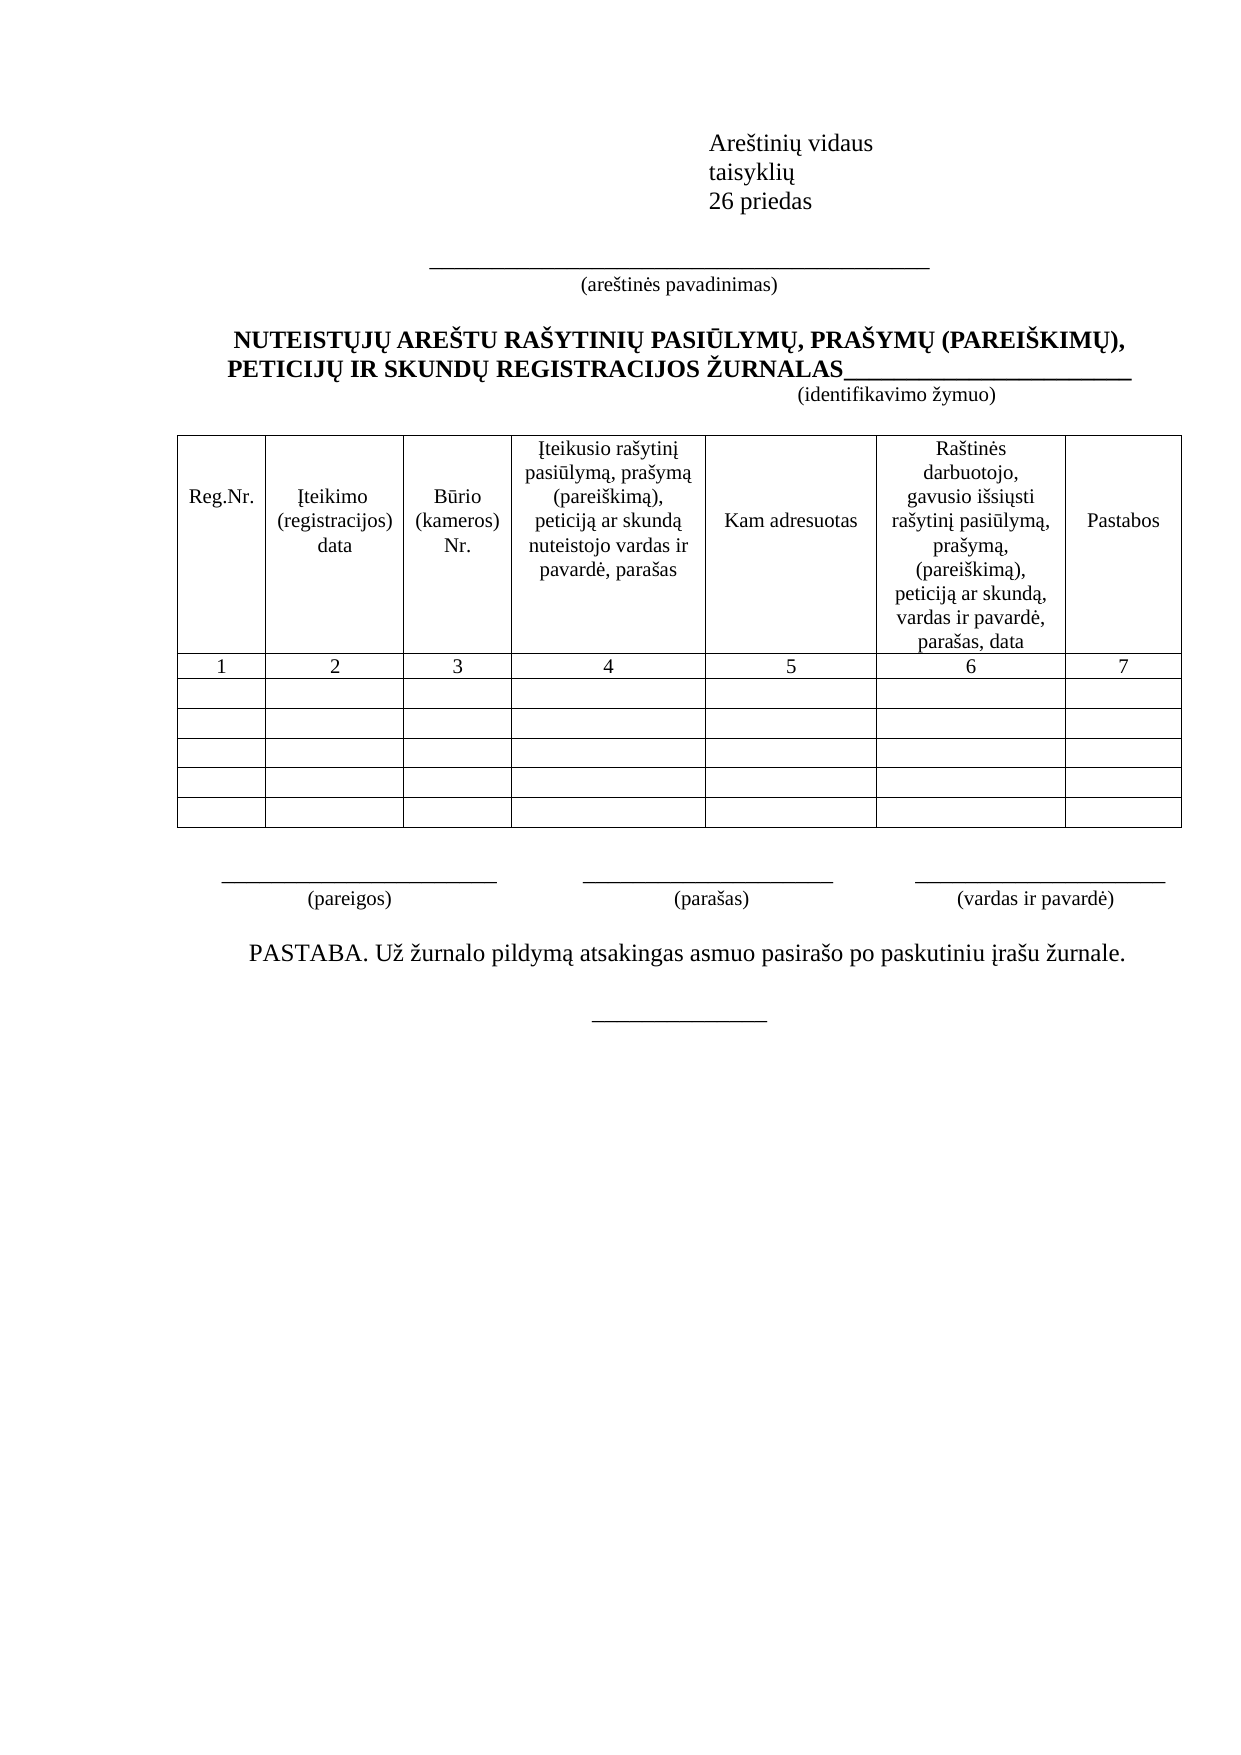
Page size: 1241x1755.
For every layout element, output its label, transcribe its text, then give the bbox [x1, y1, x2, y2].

table_cell [266, 798, 403, 827]
table_cell [706, 709, 876, 737]
text (identifikavimo žymuo) [177, 382, 1181, 406]
table_header Raštinės darbuotojo, gavusio išsiųsti rašytinį pasiūlymą, prašymą, (pareiškimą), peticiją ar skundą, vardas ir pavardė, parašas, data [877, 436, 1065, 653]
table_cell [1066, 798, 1181, 827]
table_header Įteikimo (registracijos) data [266, 436, 403, 653]
table_cell [266, 679, 403, 708]
table_cell [404, 709, 511, 737]
table_cell [512, 739, 705, 767]
text ______________ [177, 996, 1181, 1024]
table_cell [512, 798, 705, 827]
text PASTABA. Už žurnalo pildymą atsakingas asmuo pasirašo po paskutiniu įrašu žurnale. [177, 938, 1181, 967]
text ________________________________________ [177, 243, 1181, 272]
table_cell [178, 709, 265, 737]
text Areštinių vidaus [177, 128, 1181, 157]
table_cell 6 [877, 654, 1065, 678]
table_cell 2 [266, 654, 403, 678]
table_cell 7 [1066, 654, 1181, 678]
table_header Pastabos [1066, 436, 1181, 653]
table_header Būrio (kameros) Nr. [404, 436, 511, 653]
table_cell [266, 739, 403, 767]
table_cell [1066, 739, 1181, 767]
table_cell [512, 709, 705, 737]
table_cell [404, 739, 511, 767]
table_cell 4 [512, 654, 705, 678]
table_cell [512, 768, 705, 797]
table_cell [178, 679, 265, 708]
table_cell [877, 739, 1065, 767]
table_cell [877, 709, 1065, 737]
table_cell [1066, 768, 1181, 797]
table_header Reg.Nr. [178, 436, 265, 653]
text ______________________ ____________________ ____________________ [177, 857, 1181, 885]
table_cell [404, 768, 511, 797]
table_cell [266, 768, 403, 797]
text (areštinės pavadinimas) [177, 272, 1181, 296]
table_cell [877, 798, 1065, 827]
table_cell [178, 798, 265, 827]
table_cell [178, 768, 265, 797]
table_cell 1 [178, 654, 265, 678]
table_cell [1066, 709, 1181, 737]
table_cell 5 [706, 654, 876, 678]
table_cell [178, 739, 265, 767]
text NUTEISTŲJŲ AREŠTU RAŠYTINIŲ PASIŪLYMŲ, PRAŠYMŲ (PAREIŠKIMŲ), PETICIJŲ IR SKUNDŲ REGISTRACIJOS ŽURNALAS_______________________ [177, 325, 1181, 382]
table_cell [266, 709, 403, 737]
table_cell [877, 679, 1065, 708]
table_cell [404, 679, 511, 708]
table_header Kam adresuotas [706, 436, 876, 653]
table_cell [877, 768, 1065, 797]
text taisyklių [177, 157, 1181, 186]
text 26 priedas [177, 186, 1181, 214]
table_cell [1066, 679, 1181, 708]
table_cell [706, 739, 876, 767]
table_cell [706, 768, 876, 797]
table_header Įteikusio rašytinį pasiūlymą, prašymą (pareiškimą), peticiją ar skundą nuteistojo vardas ir pavardė, parašas [512, 436, 705, 653]
table_cell 3 [404, 654, 511, 678]
table_cell [706, 798, 876, 827]
text (pareigos) (parašas) (vardas ir pavardė) [177, 885, 1181, 909]
table_cell [706, 679, 876, 708]
table_cell [404, 798, 511, 827]
table_cell [512, 679, 705, 708]
